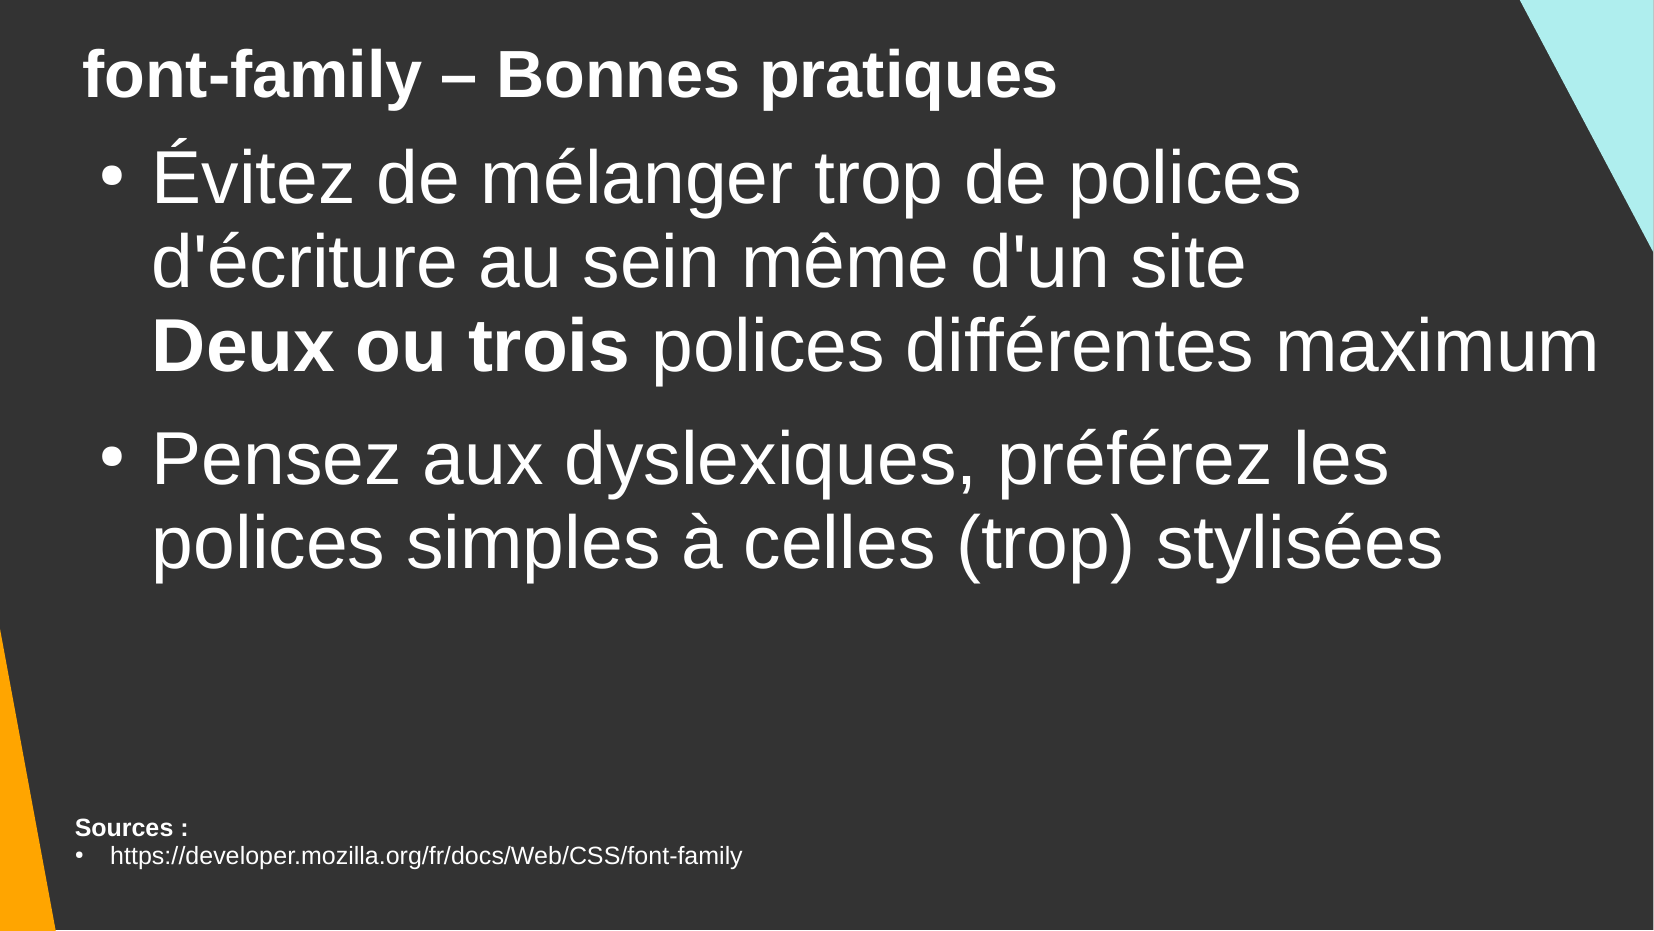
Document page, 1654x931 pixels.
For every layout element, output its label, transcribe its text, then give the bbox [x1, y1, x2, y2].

title font-family – Bonnes pratiques [82, 37, 1571, 114]
list Évitez de mélanger trop de polices d'écriture au sein même d'un site Deux ou trois polices différentes maximum Pensez aux dyslexiques, préférez les polices simples à celles (trop) stylisées [80, 135, 1605, 621]
text_box Sources : https://developer.mozilla.org/fr/docs/Web/CSS/font-family [60, 806, 1546, 931]
text_box [1519, 0, 1654, 254]
text_box [0, 628, 56, 931]
